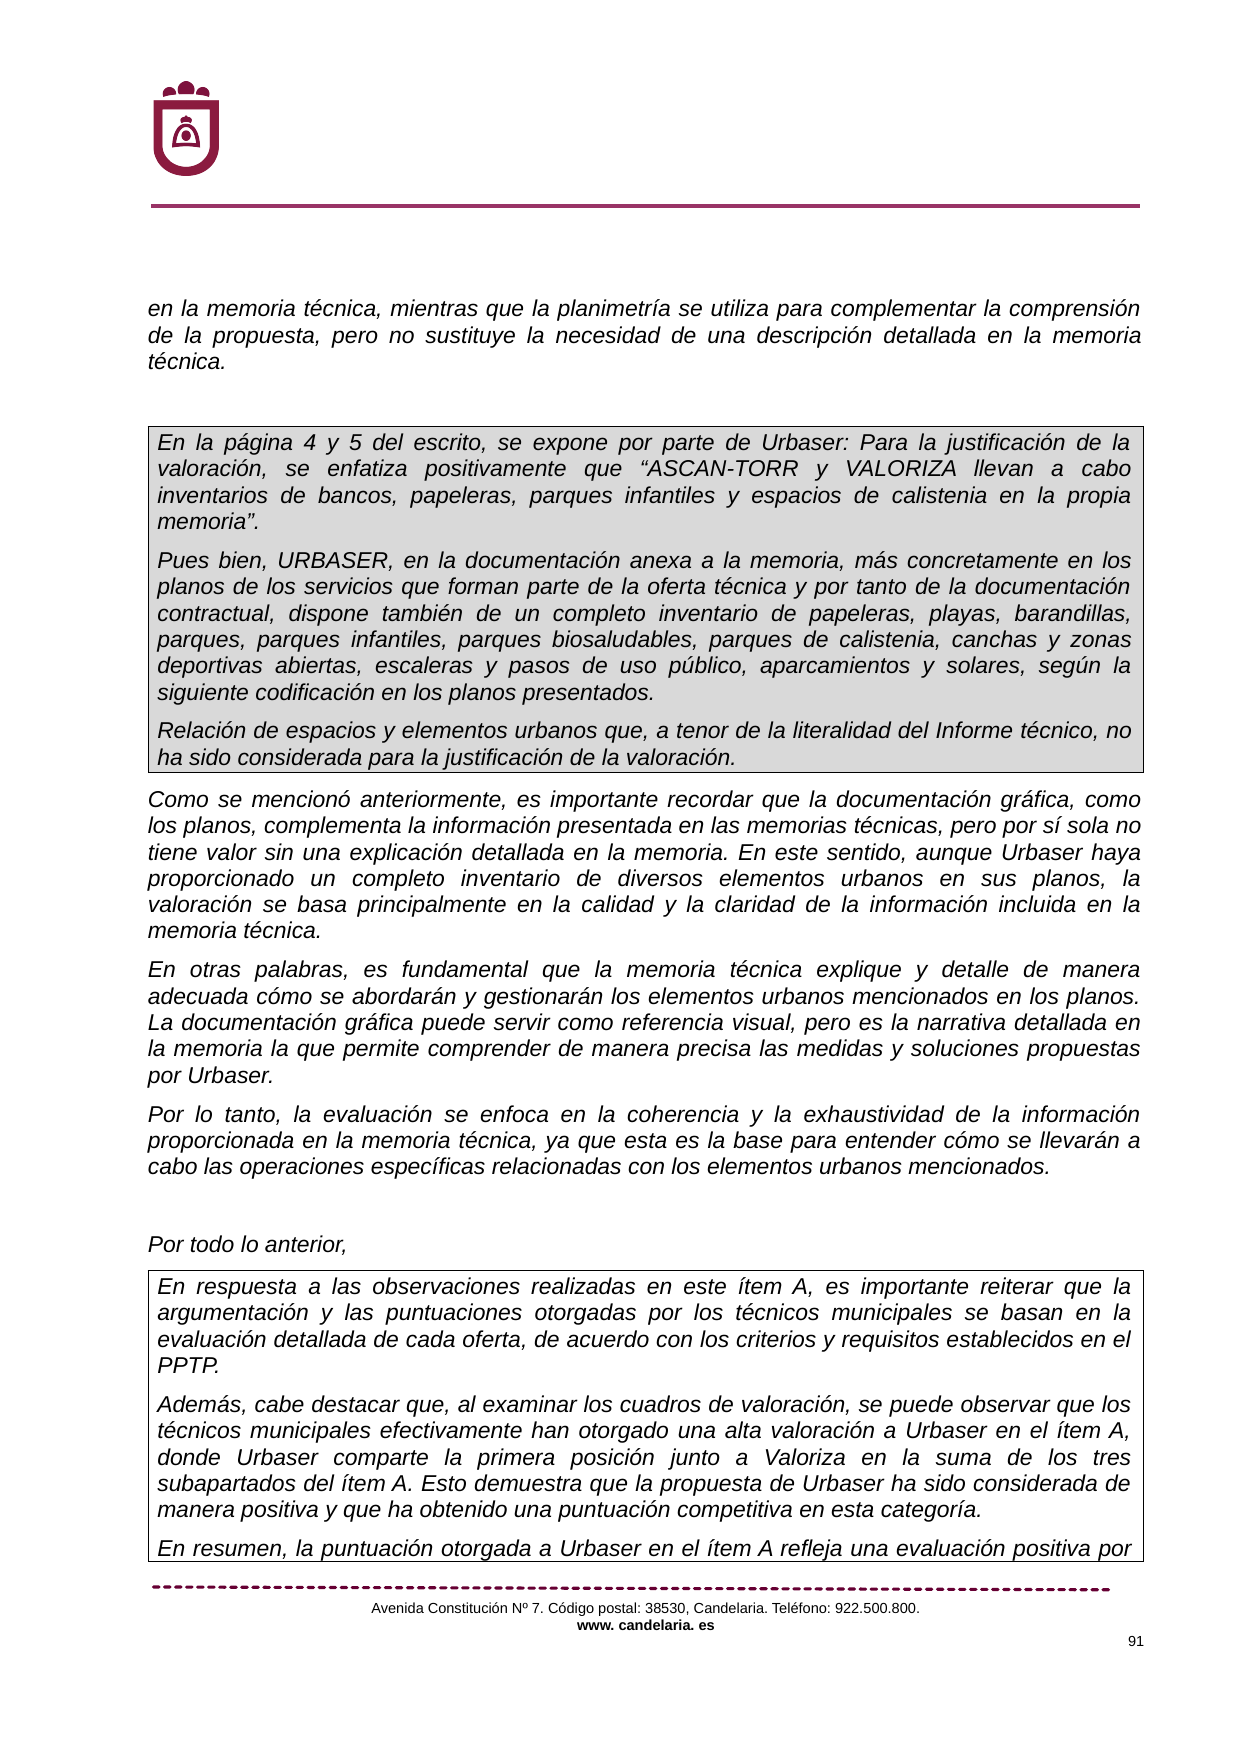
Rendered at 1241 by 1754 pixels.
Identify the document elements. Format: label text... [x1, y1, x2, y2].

text Relación de espacios y elementos urbanos que, a tenor de la literalidad del Informe técnico, no ha sido considerada para la justificación de la valoración. [149, 714, 1143, 772]
text en la memoria técnica, mientras que la planimetría se utiliza para complementar la comprensión de la propuesta, pero no sustituye la necesidad de una descripción detallada en la memoria técnica. [148, 295, 1144, 374]
text En otras palabras, es fundamental que la memoria técnica explique y detalle de manera adecuada cómo se abordarán y gestionarán los elementos urbanos mencionados en los planos. La documentación gráfica puede servir como referencia visual, pero es la narrativa detallada en la memoria la que permite comprender de manera precisa las medidas y soluciones propuestas por Urbaser. [148, 956, 1144, 1088]
text Pues bien, URBASER, en la documentación anexa a la memoria, más concretamente en los planos de los servicios que forman parte de la oferta técnica y por tanto de la documentación contractual, dispone también de un completo inventario de papeleras, playas, barandillas, parques, parques infantiles, parques biosaludables, parques de calistenia, canchas y zonas deportivas abiertas, escaleras y pasos de uso público, aparcamientos y solares, según la siguiente codificación en los planos presentados. [149, 544, 1143, 705]
text En resumen, la puntuación otorgada a Urbaser en el ítem A refleja una evaluación positiva por [149, 1532, 1143, 1561]
text Por todo lo anterior, [148, 1231, 1144, 1257]
text En la página 4 y 5 del escrito, se expone por parte de Urbaser: Para la justificación de la valoración, se enfatiza positivamente que “ASCAN-TORR y VALORIZA llevan a cabo inventarios de bancos, papeleras, parques infantiles y espacios de calistenia en la propia memoria”. [149, 427, 1143, 534]
text Además, cabe destacar que, al examinar los cuadros de valoración, se puede observar que los técnicos municipales efectivamente han otorgado una alta valoración a Urbaser en el ítem A, donde Urbaser comparte la primera posición junto a Valoriza en la suma de los tres subapartados del ítem A. Esto demuestra que la propuesta de Urbaser ha sido considerada de manera positiva y que ha obtenido una puntuación competitiva en esta categoría. [149, 1388, 1143, 1523]
text En respuesta a las observaciones realizadas en este ítem A, es importante reiterar que la argumentación y las puntuaciones otorgadas por los técnicos municipales se basan en la evaluación detallada de cada oferta, de acuerdo con los criterios y requisitos establecidos en el PPTP. [149, 1271, 1143, 1378]
text Como se mencionó anteriormente, es importante recordar que la documentación gráfica, como los planos, complementa la información presentada en las memorias técnicas, pero por sí sola no tiene valor sin una explicación detallada en la memoria. En este sentido, aunque Urbaser haya proporcionado un completo inventario de diversos elementos urbanos en sus planos, la valoración se basa principalmente en la calidad y la claridad de la información incluida en la memoria técnica. [148, 786, 1144, 944]
text Por lo tanto, la evaluación se enfoca en la coherencia y la exhaustividad de la información proporcionada en la memoria técnica, ya que esta es la base para entender cómo se llevarán a cabo las operaciones específicas relacionadas con los elementos urbanos mencionados. [148, 1101, 1144, 1180]
